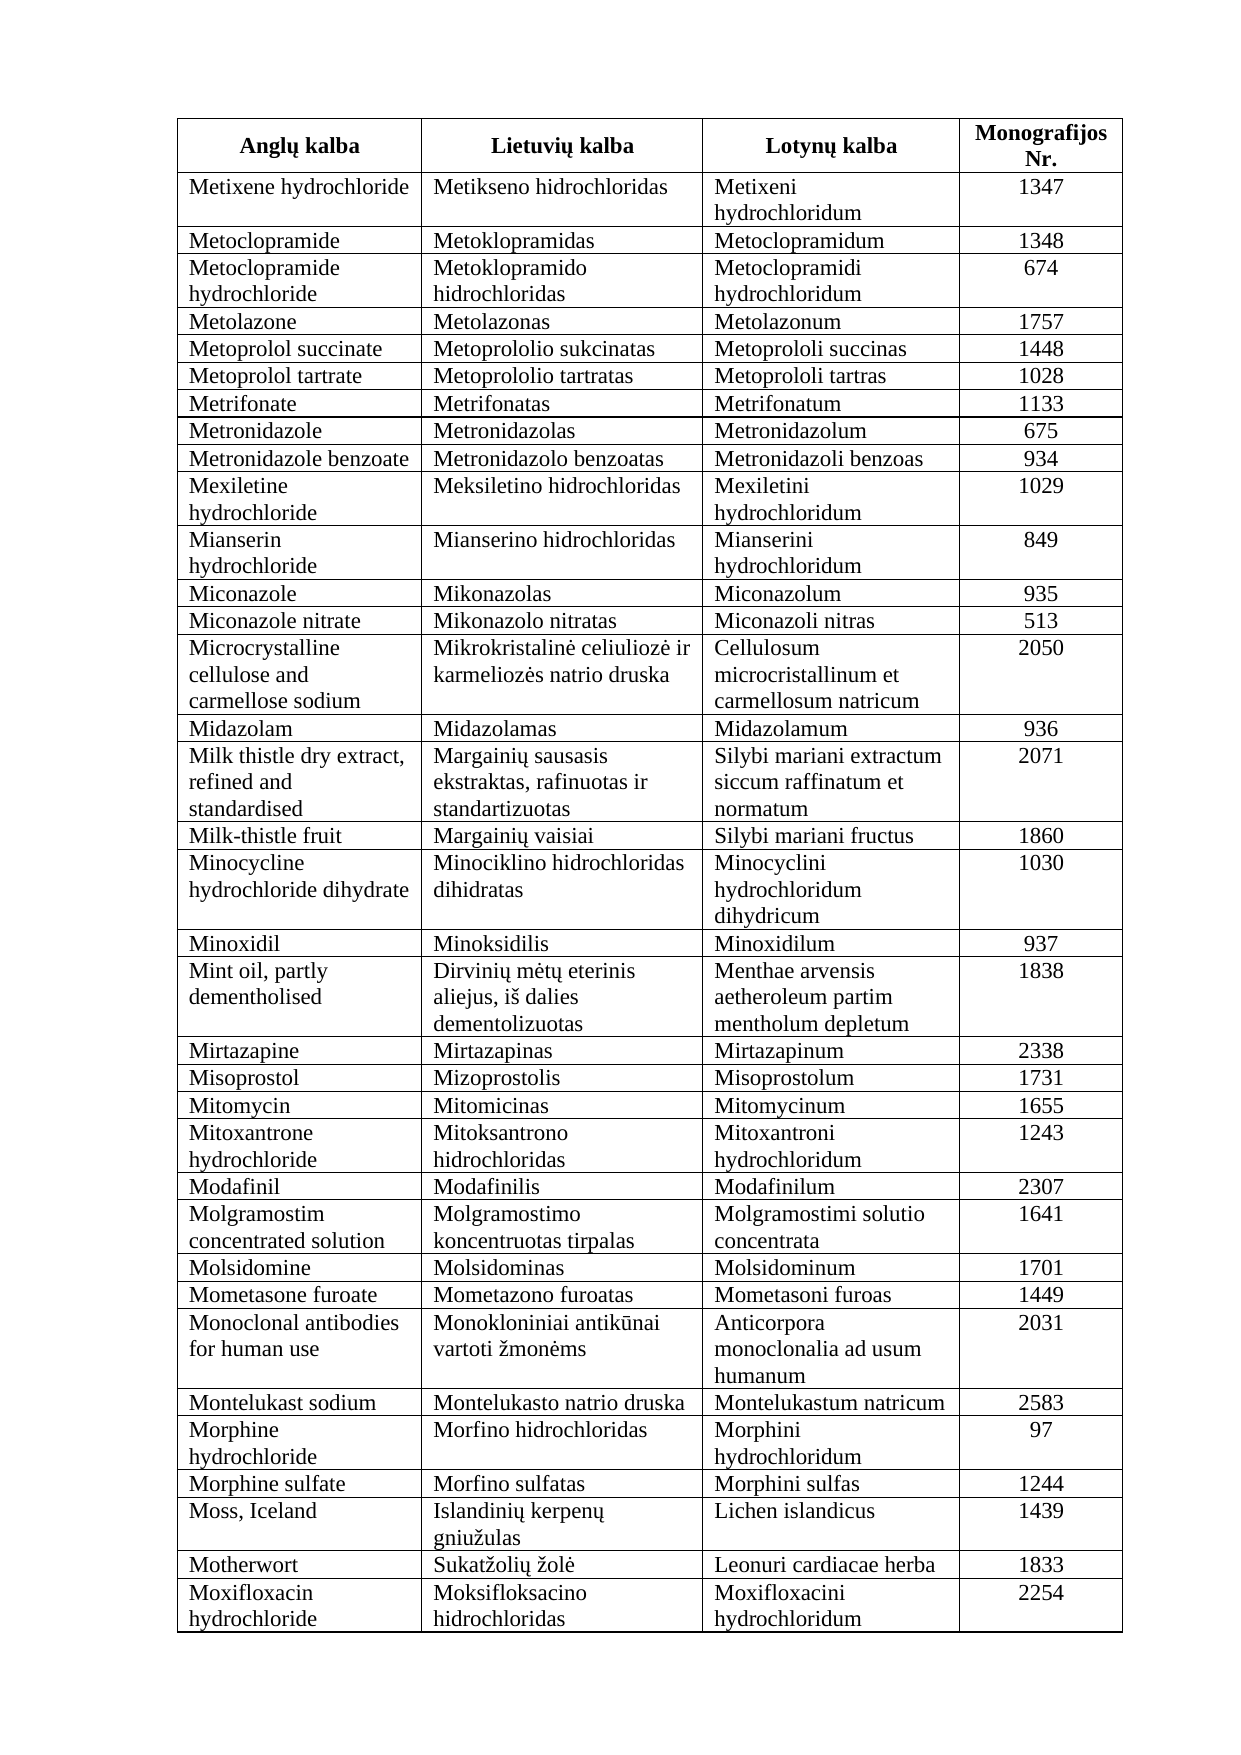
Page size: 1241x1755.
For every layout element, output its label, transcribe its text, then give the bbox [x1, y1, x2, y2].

table_cell Molgramostimo koncentruotas tirpalas [422, 1200, 702, 1253]
table_cell Metrifonatas [422, 390, 702, 416]
table_cell 1731 [960, 1065, 1122, 1091]
table_cell 1860 [960, 822, 1122, 848]
table_cell Mianserino hidrochloridas [422, 526, 702, 579]
table_cell Minocyclini hydrochloridum dihydricum [703, 850, 959, 928]
table_cell Mitoxantrone hydrochloride [178, 1119, 421, 1172]
table_cell Morphini sulfas [703, 1470, 959, 1497]
table_cell Mirtazapine [178, 1037, 421, 1063]
table_cell Metikseno hidrochloridas [422, 173, 702, 226]
table_cell Modafinilum [703, 1173, 959, 1199]
table_cell 2307 [960, 1173, 1122, 1199]
table_cell Metoklopramido hidrochloridas [422, 254, 702, 307]
table_cell 1449 [960, 1282, 1122, 1308]
table_cell 513 [960, 607, 1122, 633]
table_cell Metoprololi succinas [703, 335, 959, 362]
table_cell Silybi mariani extractum siccum raffinatum et normatum [703, 742, 959, 821]
table_cell Metolazone [178, 308, 421, 334]
table_cell Metoclopramidum [703, 227, 959, 253]
table_cell Montelukastum natricum [703, 1389, 959, 1415]
table_cell 1641 [960, 1200, 1122, 1253]
table_cell Metoprololi tartras [703, 363, 959, 389]
table_cell 1347 [960, 173, 1122, 226]
table_cell 675 [960, 418, 1122, 444]
table_cell 1029 [960, 472, 1122, 525]
table_cell Mitoksantrono hidrochloridas [422, 1119, 702, 1172]
table_cell 674 [960, 254, 1122, 307]
table_cell 1243 [960, 1119, 1122, 1172]
table_cell Minocycline hydrochloride dihydrate [178, 850, 421, 928]
table_cell Misoprostolum [703, 1065, 959, 1091]
table_cell Mitoxantroni hydrochloridum [703, 1119, 959, 1172]
table_cell 2254 [960, 1579, 1122, 1631]
table_cell Mometasoni furoas [703, 1282, 959, 1308]
table_cell 937 [960, 930, 1122, 956]
table_cell Mianserini hydrochloridum [703, 526, 959, 579]
table_cell Modafinilis [422, 1173, 702, 1199]
table_cell Metolazonas [422, 308, 702, 334]
table_cell 1838 [960, 957, 1122, 1036]
table_cell Moss, Iceland [178, 1498, 421, 1550]
table_cell Miconazolum [703, 580, 959, 606]
table_cell Metronidazolum [703, 418, 959, 444]
table_cell Modafinil [178, 1173, 421, 1199]
table_cell Montelukasto natrio druska [422, 1389, 702, 1415]
table_cell Metoprololio sukcinatas [422, 335, 702, 362]
table_cell 1439 [960, 1498, 1122, 1550]
table_cell Metoclopramide [178, 227, 421, 253]
table_cell Miconazole [178, 580, 421, 606]
table_cell 1348 [960, 227, 1122, 253]
table_cell Monokloniniai antikūnai vartoti žmonėms [422, 1309, 702, 1388]
table_cell Morphine sulfate [178, 1470, 421, 1497]
table_cell Moxifloxacini hydrochloridum [703, 1579, 959, 1631]
table_header Lietuvių kalba [422, 119, 702, 172]
table_cell Islandinių kerpenų gniužulas [422, 1498, 702, 1550]
table_cell Dirvinių mėtų eterinis aliejus, iš dalies dementolizuotas [422, 957, 702, 1036]
table_cell 934 [960, 445, 1122, 471]
table_cell Metolazonum [703, 308, 959, 334]
table_cell Miconazole nitrate [178, 607, 421, 633]
table_cell Molgramostimi solutio concentrata [703, 1200, 959, 1253]
table_cell Morfino hidrochloridas [422, 1416, 702, 1469]
table_cell Metixeni hydrochloridum [703, 173, 959, 226]
table_cell Moksifloksacino hidrochloridas [422, 1579, 702, 1631]
table_cell Mizoprostolis [422, 1065, 702, 1091]
table_cell Mexiletine hydrochloride [178, 472, 421, 525]
table_cell Molsidominas [422, 1254, 702, 1281]
table_cell Leonuri cardiacae herba [703, 1551, 959, 1578]
table_cell Morfino sulfatas [422, 1470, 702, 1497]
table_cell Menthae arvensis aetheroleum partim mentholum depletum [703, 957, 959, 1036]
table_cell Metronidazole benzoate [178, 445, 421, 471]
table_cell Mitomycin [178, 1092, 421, 1118]
table_cell 1030 [960, 850, 1122, 928]
table_cell 1655 [960, 1092, 1122, 1118]
table_cell 1833 [960, 1551, 1122, 1578]
table_cell Minoksidilis [422, 930, 702, 956]
table_header Anglų kalba [178, 119, 421, 172]
table_cell Meksiletino hidrochloridas [422, 472, 702, 525]
table_cell Midazolamas [422, 715, 702, 741]
table_cell Metoprolol succinate [178, 335, 421, 362]
table_cell Mint oil, partly dementholised [178, 957, 421, 1036]
table_cell Metrifonate [178, 390, 421, 416]
table_cell 2050 [960, 635, 1122, 713]
table_cell 1244 [960, 1470, 1122, 1497]
table_cell Lichen islandicus [703, 1498, 959, 1550]
table_cell 2338 [960, 1037, 1122, 1063]
table_cell Silybi mariani fructus [703, 822, 959, 848]
table_cell Mikonazolas [422, 580, 702, 606]
table_cell Midazolamum [703, 715, 959, 741]
table_cell Metronidazoli benzoas [703, 445, 959, 471]
table_header Monografijos Nr. [960, 119, 1122, 172]
table_cell Molsidominum [703, 1254, 959, 1281]
table_cell Mitomicinas [422, 1092, 702, 1118]
table_cell 1757 [960, 308, 1122, 334]
table_cell 849 [960, 526, 1122, 579]
table_cell Morphine hydrochloride [178, 1416, 421, 1469]
table_cell Minociklino hidrochloridas dihidratas [422, 850, 702, 928]
table_cell Metixene hydrochloride [178, 173, 421, 226]
table_cell Motherwort [178, 1551, 421, 1578]
table_cell Mikrokristalinė celiuliozė ir karmeliozės natrio druska [422, 635, 702, 713]
table_cell Metoprolol tartrate [178, 363, 421, 389]
table_cell Metronidazolo benzoatas [422, 445, 702, 471]
table_cell Milk-thistle fruit [178, 822, 421, 848]
table_cell Mirtazapinas [422, 1037, 702, 1063]
table_cell Minoxidilum [703, 930, 959, 956]
table_cell Metrifonatum [703, 390, 959, 416]
table_cell Minoxidil [178, 930, 421, 956]
table_cell Metoclopramidi hydrochloridum [703, 254, 959, 307]
table_cell 935 [960, 580, 1122, 606]
table_cell 936 [960, 715, 1122, 741]
table_cell 1133 [960, 390, 1122, 416]
table_cell Midazolam [178, 715, 421, 741]
table_cell Metoklopramidas [422, 227, 702, 253]
table_cell Sukatžolių žolė [422, 1551, 702, 1578]
table_cell Metoprololio tartratas [422, 363, 702, 389]
table_cell 97 [960, 1416, 1122, 1469]
table_cell Mianserin hydrochloride [178, 526, 421, 579]
table_cell Moxifloxacin hydrochloride [178, 1579, 421, 1631]
table_cell 2583 [960, 1389, 1122, 1415]
table_cell Mexiletini hydrochloridum [703, 472, 959, 525]
table_cell Mitomycinum [703, 1092, 959, 1118]
table_cell Mikonazolo nitratas [422, 607, 702, 633]
table_cell Metoclopramide hydrochloride [178, 254, 421, 307]
table_cell 1448 [960, 335, 1122, 362]
table_cell Mometasone furoate [178, 1282, 421, 1308]
table_cell 2071 [960, 742, 1122, 821]
table_cell Morphini hydrochloridum [703, 1416, 959, 1469]
table_cell Milk thistle dry extract, refined and standardised [178, 742, 421, 821]
table_cell Anticorpora monoclonalia ad usum humanum [703, 1309, 959, 1388]
table_cell Misoprostol [178, 1065, 421, 1091]
table_header Lotynų kalba [703, 119, 959, 172]
table_cell Margainių vaisiai [422, 822, 702, 848]
table_cell 1028 [960, 363, 1122, 389]
table_cell Margainių sausasis ekstraktas, rafinuotas ir standartizuotas [422, 742, 702, 821]
table_cell Mirtazapinum [703, 1037, 959, 1063]
table_cell Monoclonal antibodies for human use [178, 1309, 421, 1388]
table_cell Cellulosum microcristallinum et carmellosum natricum [703, 635, 959, 713]
table_cell Metronidazolas [422, 418, 702, 444]
table_cell Metronidazole [178, 418, 421, 444]
table_cell Mometazono furoatas [422, 1282, 702, 1308]
table_cell Microcrystalline cellulose and carmellose sodium [178, 635, 421, 713]
table_cell 2031 [960, 1309, 1122, 1388]
table_cell Montelukast sodium [178, 1389, 421, 1415]
table_cell Molgramostim concentrated solution [178, 1200, 421, 1253]
table_cell 1701 [960, 1254, 1122, 1281]
table_cell Miconazoli nitras [703, 607, 959, 633]
table_cell Molsidomine [178, 1254, 421, 1281]
